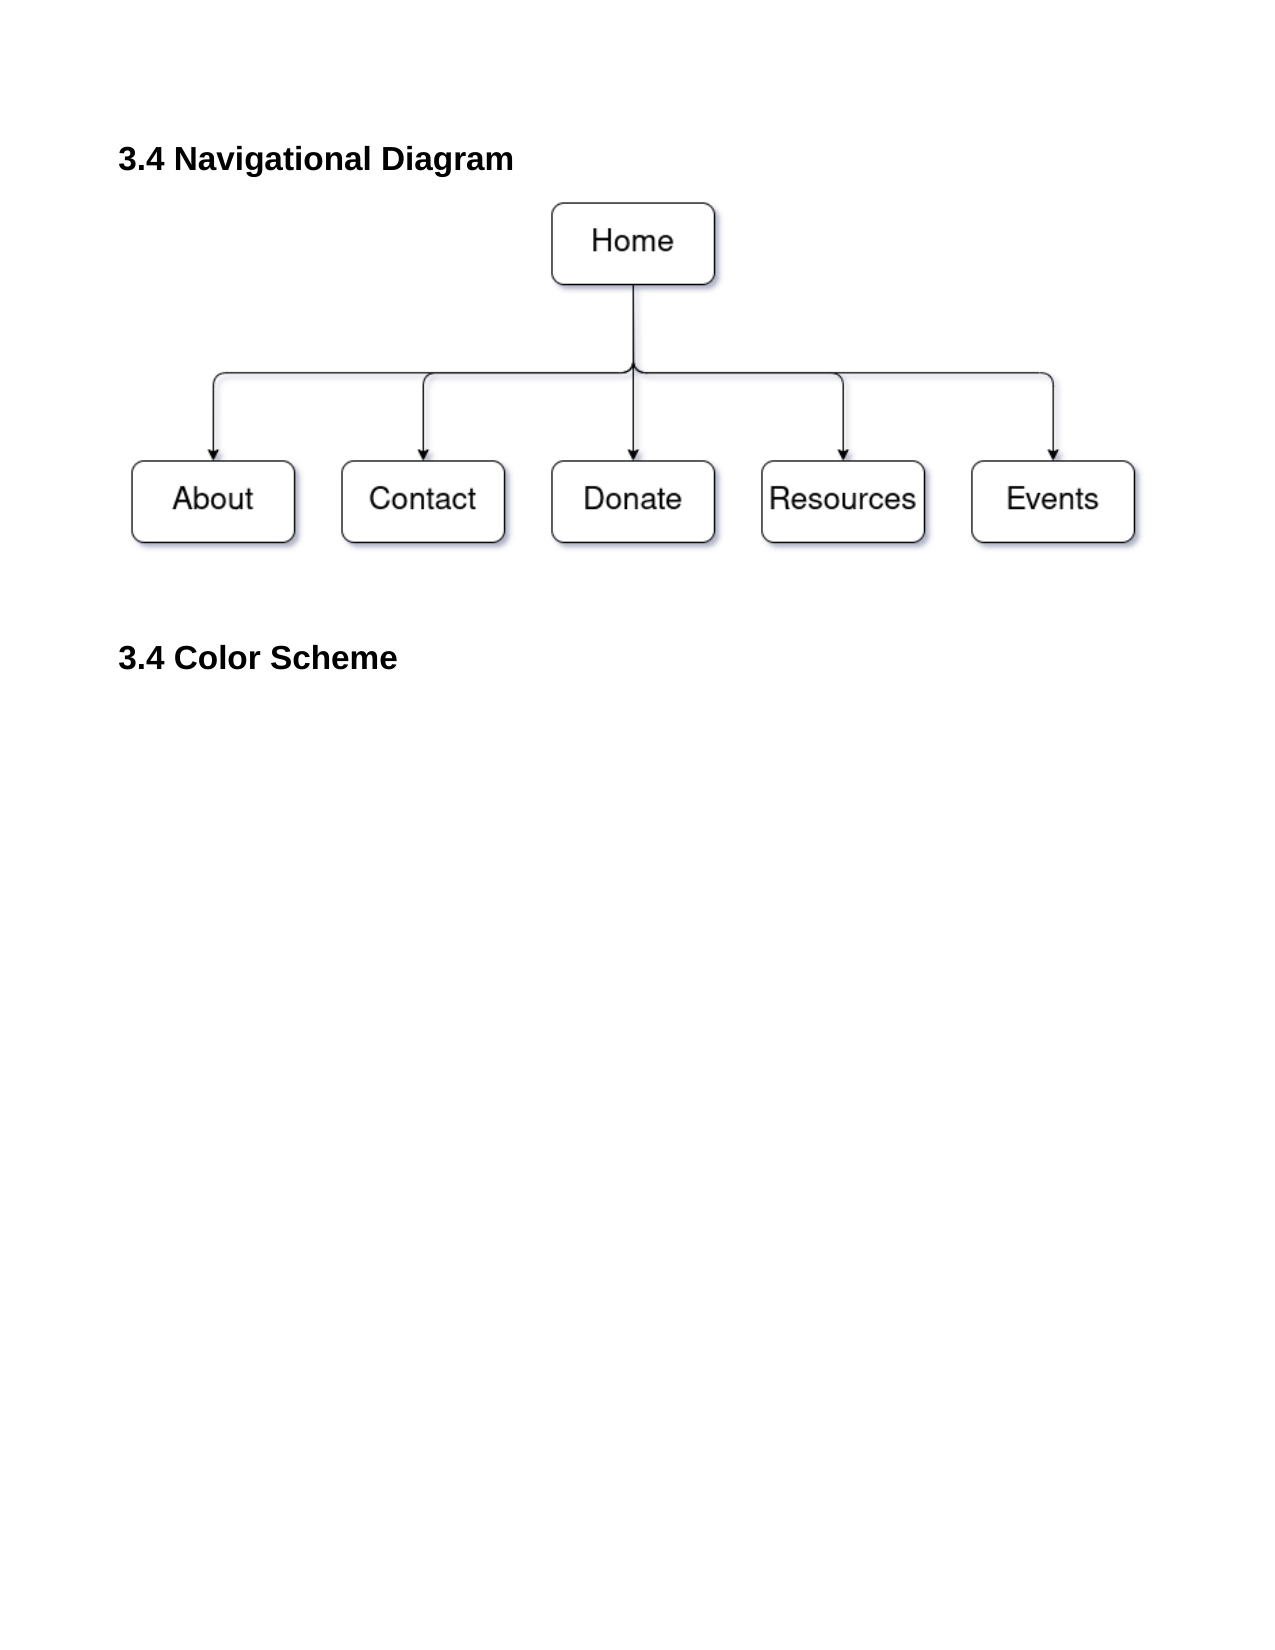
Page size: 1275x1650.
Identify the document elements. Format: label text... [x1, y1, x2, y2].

subtitle 3.4 Navigational Diagram [118, 139, 1157, 177]
subtitle 3.4 Color Scheme [118, 638, 1157, 676]
picture [118, 190, 1157, 565]
